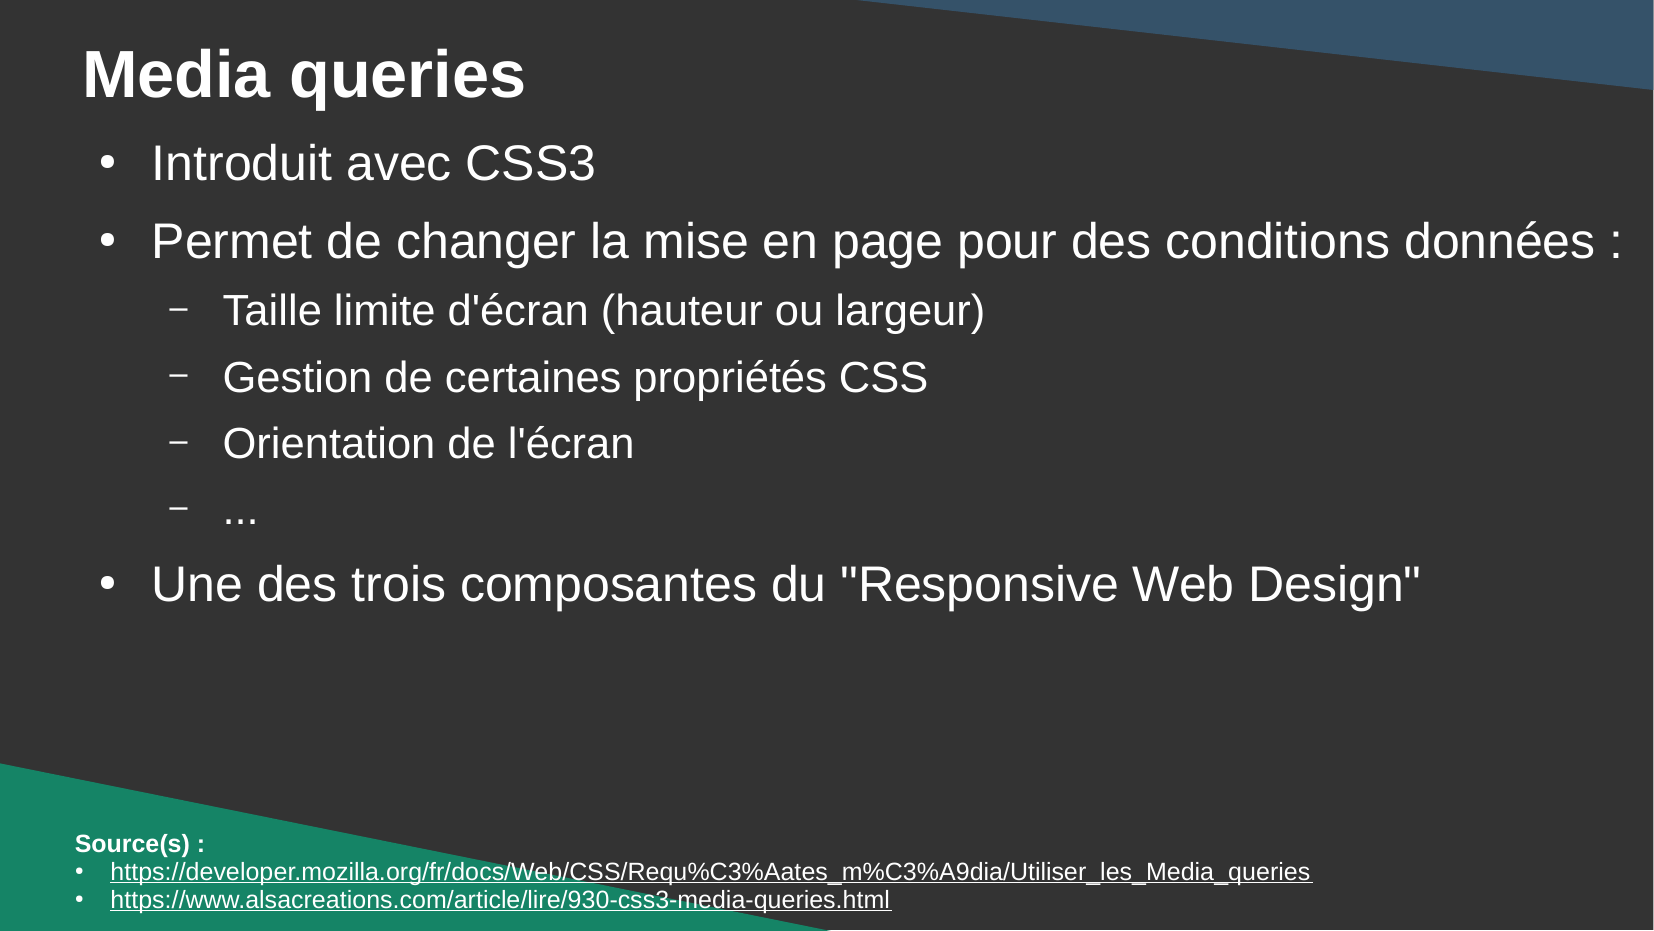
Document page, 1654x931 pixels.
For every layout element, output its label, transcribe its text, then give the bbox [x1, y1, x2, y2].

list Introduit avec CSS3 Permet de changer la mise en page pour des conditions données : Taille limite d'écran (hauteur ou largeur) Gestion de certaines propriétés CSS Orientation de l'écran ... Une des trois composantes du "Responsive Web Design" [80, 135, 1642, 697]
text_box [0, 763, 291, 931]
title Media queries [82, 37, 1571, 122]
text_box [856, 0, 1654, 91]
text_box Source(s) : https://developer.mozilla.org/fr/docs/Web/CSS/Requ%C3%Aates_m%C3%A9dia/Utiliser_les_Media_queries https://www.alsacreations.com/article/lire/930-css3-media-queries.html [60, 822, 1546, 931]
